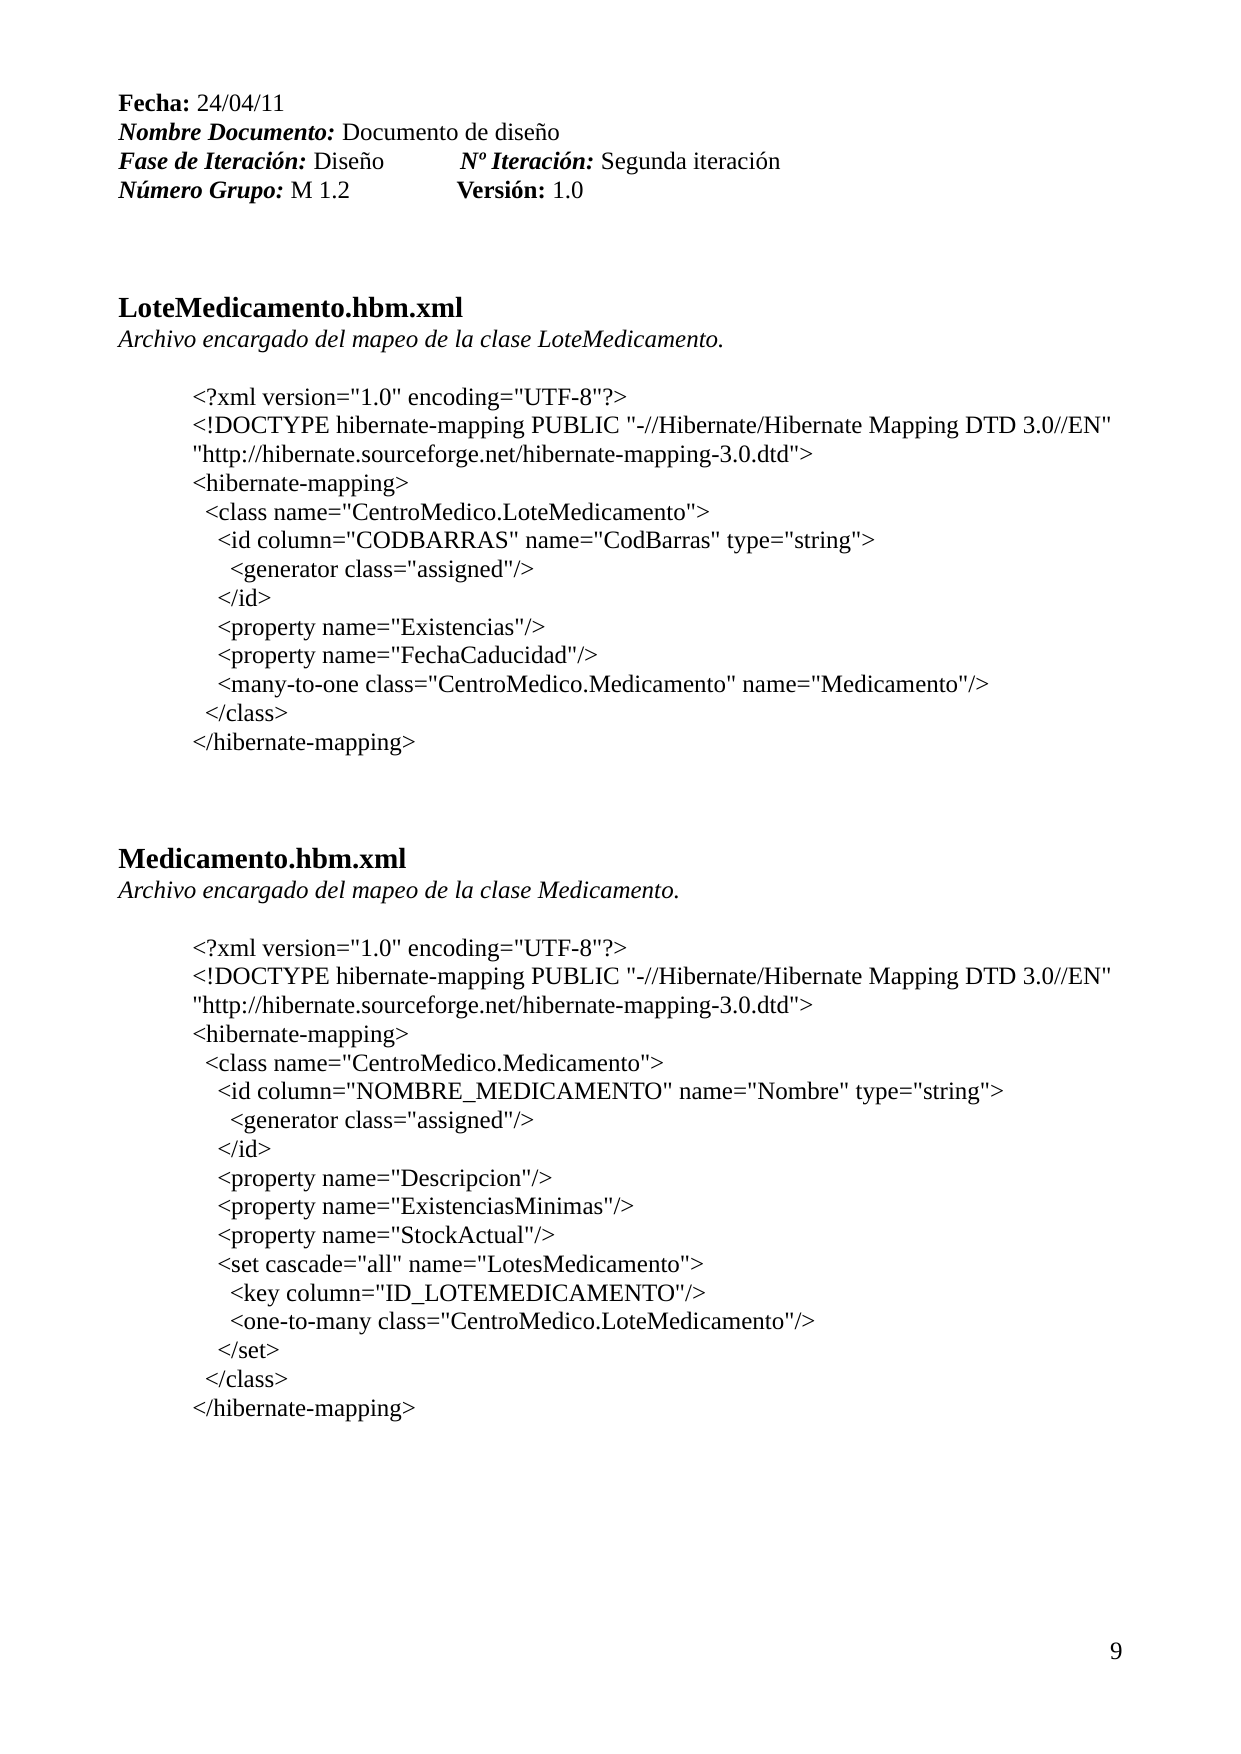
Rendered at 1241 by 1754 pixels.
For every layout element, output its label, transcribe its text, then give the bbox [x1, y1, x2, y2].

text <id column="NOMBRE_MEDICAMENTO" name="Nombre" type="string"> [192, 1076, 1122, 1105]
text <key column="ID_LOTEMEDICAMENTO"/> [192, 1278, 1122, 1306]
text Archivo encargado del mapeo de la clase LoteMedicamento. [118, 324, 1122, 353]
text <?xml version="1.0" encoding="UTF-8"?> [192, 933, 1122, 961]
text Archivo encargado del mapeo de la clase Medicamento. [118, 875, 1122, 904]
text <property name="StockActual"/> [192, 1220, 1122, 1249]
text </hibernate-mapping> [192, 1393, 1122, 1421]
text <?xml version="1.0" encoding="UTF-8"?> [192, 382, 1122, 410]
text </id> [192, 583, 1122, 612]
text <property name="Descripcion"/> [192, 1163, 1122, 1191]
text LoteMedicamento.hbm.xml [118, 291, 1122, 324]
text </id> [192, 1134, 1122, 1163]
text <!DOCTYPE hibernate-mapping PUBLIC "-//Hibernate/Hibernate Mapping DTD 3.0//EN" "http://hibernate.sourceforge.net/hibernate-mapping-3.0.dtd"> [192, 961, 1122, 1019]
text <property name="FechaCaducidad"/> [192, 640, 1122, 669]
text <many-to-one class="CentroMedico.Medicamento" name="Medicamento"/> [192, 669, 1122, 698]
text <one-to-many class="CentroMedico.LoteMedicamento"/> [192, 1306, 1122, 1335]
text <hibernate-mapping> [192, 1019, 1122, 1048]
text <generator class="assigned"/> [192, 554, 1122, 583]
text <class name="CentroMedico.Medicamento"> [192, 1048, 1122, 1076]
text <property name="ExistenciasMinimas"/> [192, 1191, 1122, 1220]
text <id column="CODBARRAS" name="CodBarras" type="string"> [192, 525, 1122, 554]
text </class> [192, 1364, 1122, 1393]
text <generator class="assigned"/> [192, 1105, 1122, 1134]
text </set> [192, 1335, 1122, 1364]
text <hibernate-mapping> [192, 468, 1122, 497]
text <class name="CentroMedico.LoteMedicamento"> [192, 497, 1122, 525]
text <property name="Existencias"/> [192, 612, 1122, 640]
text <!DOCTYPE hibernate-mapping PUBLIC "-//Hibernate/Hibernate Mapping DTD 3.0//EN" "http://hibernate.sourceforge.net/hibernate-mapping-3.0.dtd"> [192, 410, 1122, 468]
text Medicamento.hbm.xml [118, 842, 1122, 875]
text </class> [192, 698, 1122, 727]
text <set cascade="all" name="LotesMedicamento"> [192, 1249, 1122, 1278]
text </hibernate-mapping> [192, 727, 1122, 755]
